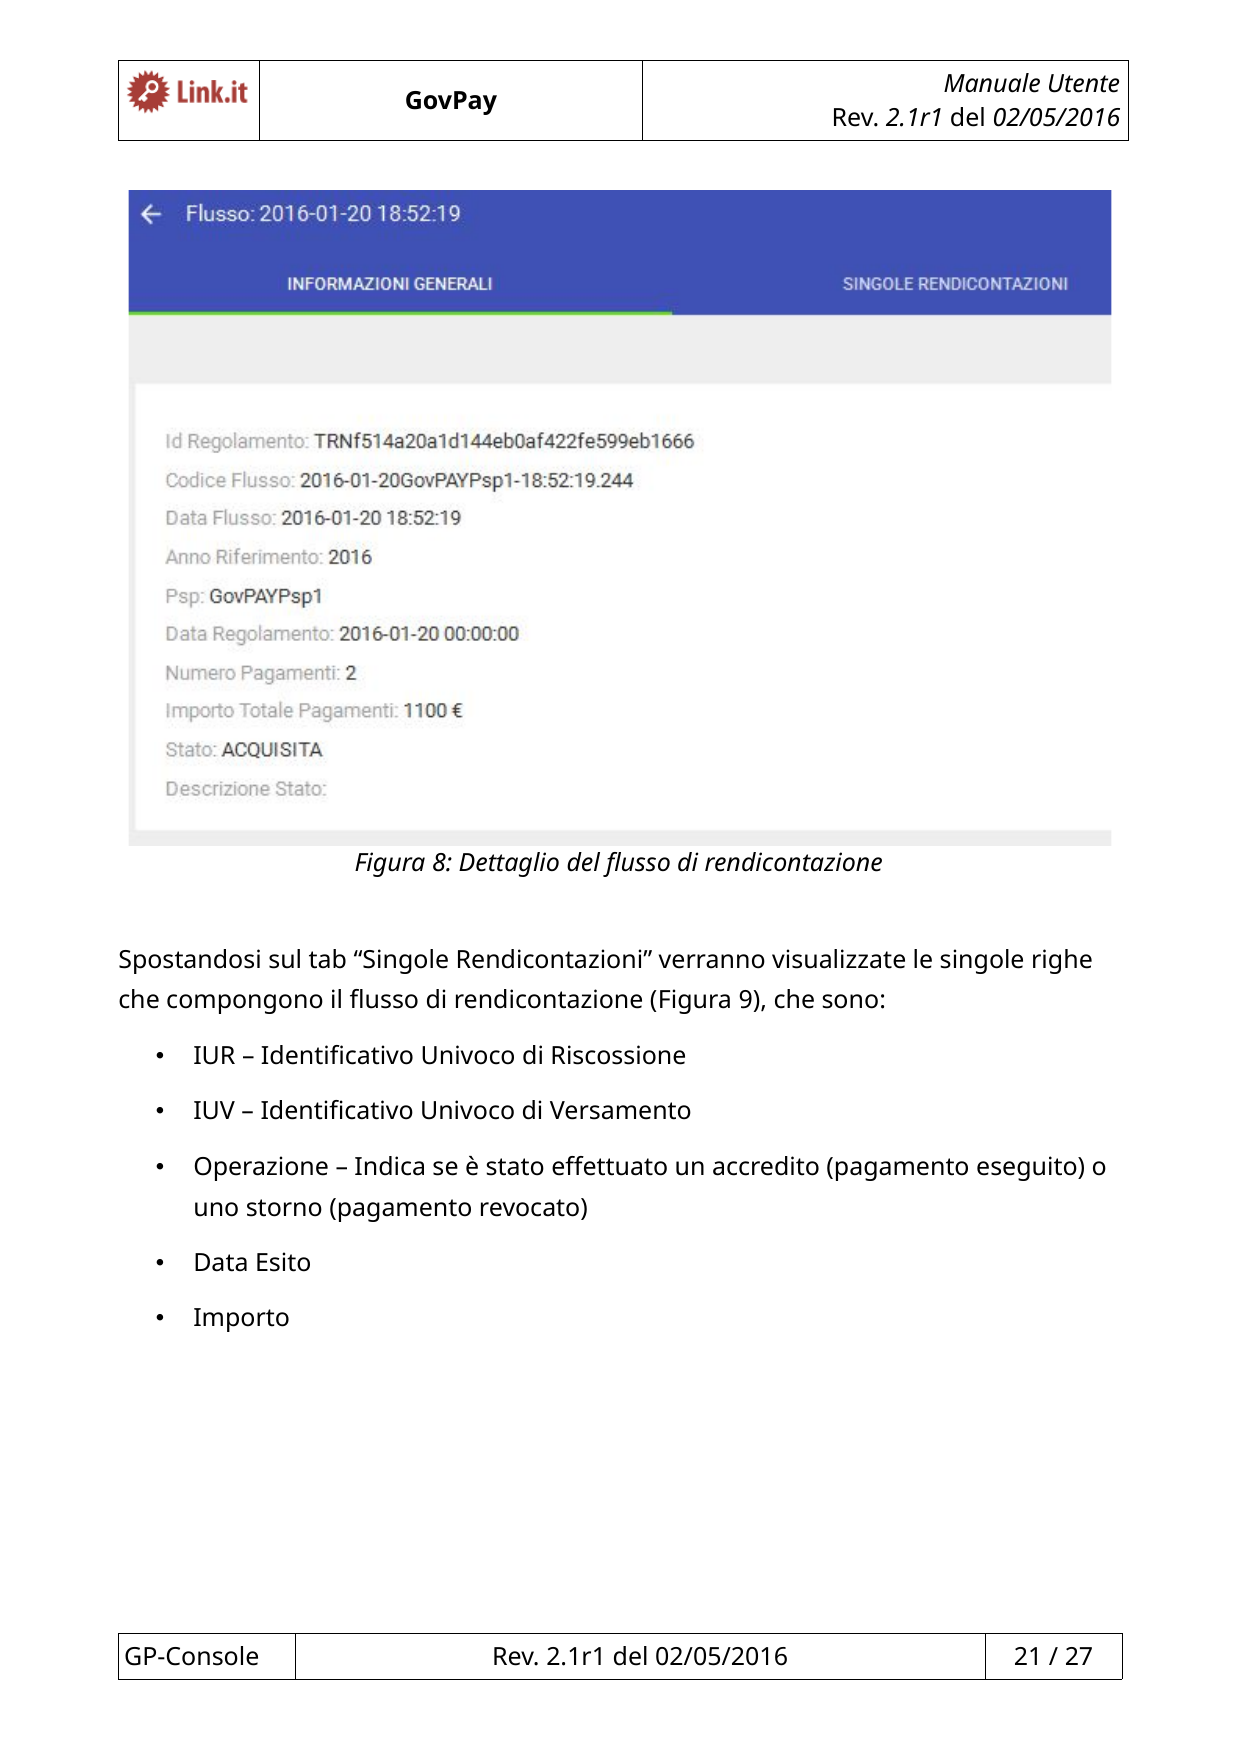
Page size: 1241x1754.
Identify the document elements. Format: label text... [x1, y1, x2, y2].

picture [128, 190, 1112, 846]
list IUR – Identificativo Univoco di Riscossione [156, 1038, 1122, 1072]
text Spostandosi sul tab “Singole Rendicontazioni” verranno visualizzate le singole righe che compongono il flusso di rendicontazione (Figura 9), che sono: [118, 941, 1122, 1016]
list IUV – Identificativo Univoco di Versamento [156, 1093, 1122, 1127]
text Figura 8: Dettaglio del flusso di rendicontazione [129, 846, 1112, 879]
list Importo [156, 1300, 1122, 1334]
list Operazione – Indica se è stato effettuato un accredito (pagamento eseguito) o uno storno (pagamento revocato) [156, 1148, 1122, 1223]
picture [123, 65, 254, 119]
list Data Esito [156, 1245, 1122, 1279]
